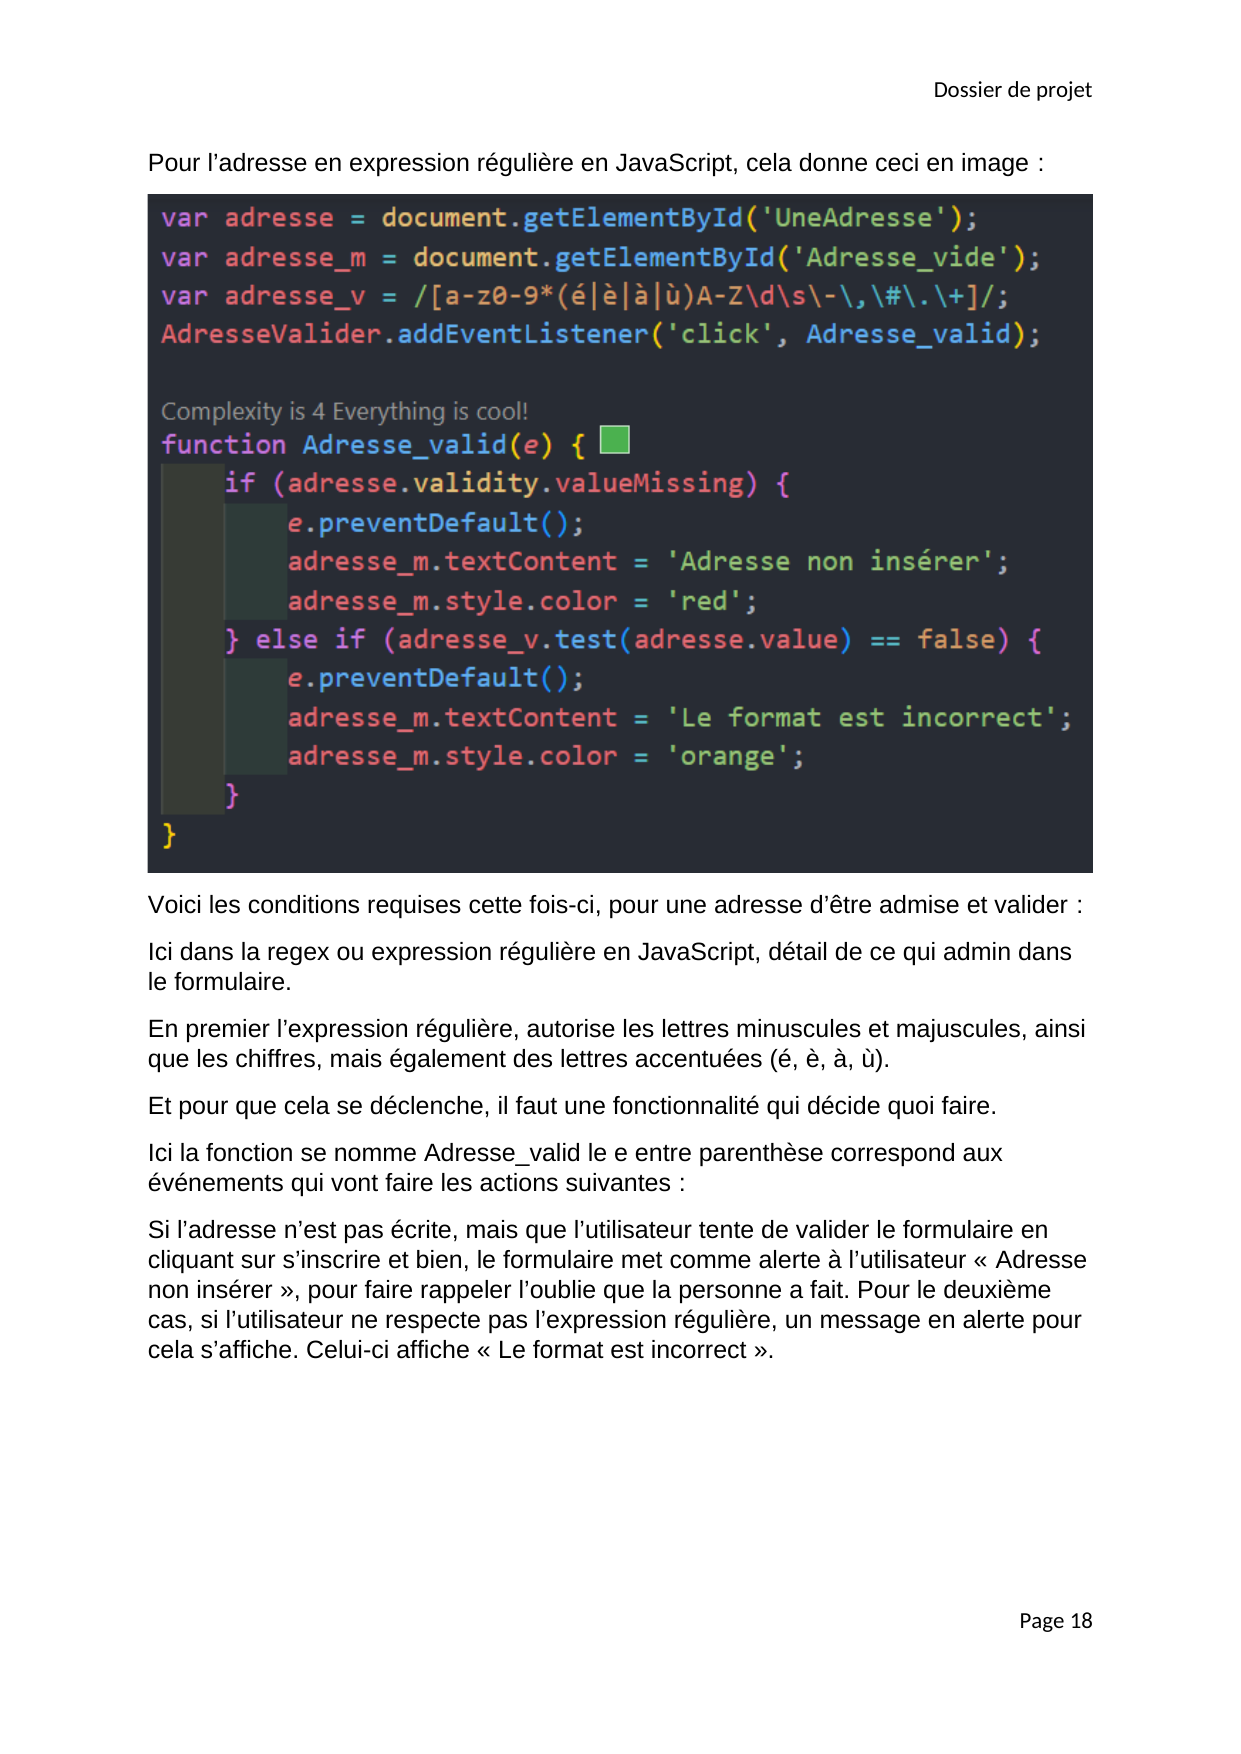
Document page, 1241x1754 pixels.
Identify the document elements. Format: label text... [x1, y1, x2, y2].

text Et pour que cela se déclenche, il faut une fonctionnalité qui décide quoi faire. [148, 1091, 1093, 1120]
text Ici la fonction se nomme Adresse_valid le e entre parenthèse correspond aux événements qui vont faire les actions suivantes : [148, 1138, 1093, 1197]
text Si l’adresse n’est pas écrite, mais que l’utilisateur tente de valider le formulaire en cliquant sur s’inscrire et bien, le formulaire met comme alerte à l’utilisateur « Adresse non insérer », pour faire rappeler l’oublie que la personne a fait. Pour le deuxième cas, si l’utilisateur ne respecte pas l’expression régulière, un message en alerte pour cela s’affiche. Celui-ci affiche « Le format est incorrect ». [148, 1215, 1093, 1364]
text Voici les conditions requises cette fois-ci, pour une adresse d’être admise et valider : [148, 891, 1093, 919]
text Pour l’adresse en expression régulière en JavaScript, cela donne ceci en image : [148, 148, 1093, 176]
text Ici dans la regex ou expression régulière en JavaScript, détail de ce qui admin dans le formulaire. [148, 937, 1093, 996]
text En premier l’expression régulière, autorise les lettres minuscules et majuscules, ainsi que les chiffres, mais également des lettres accentuées (é, è, à, ù). [148, 1014, 1093, 1073]
